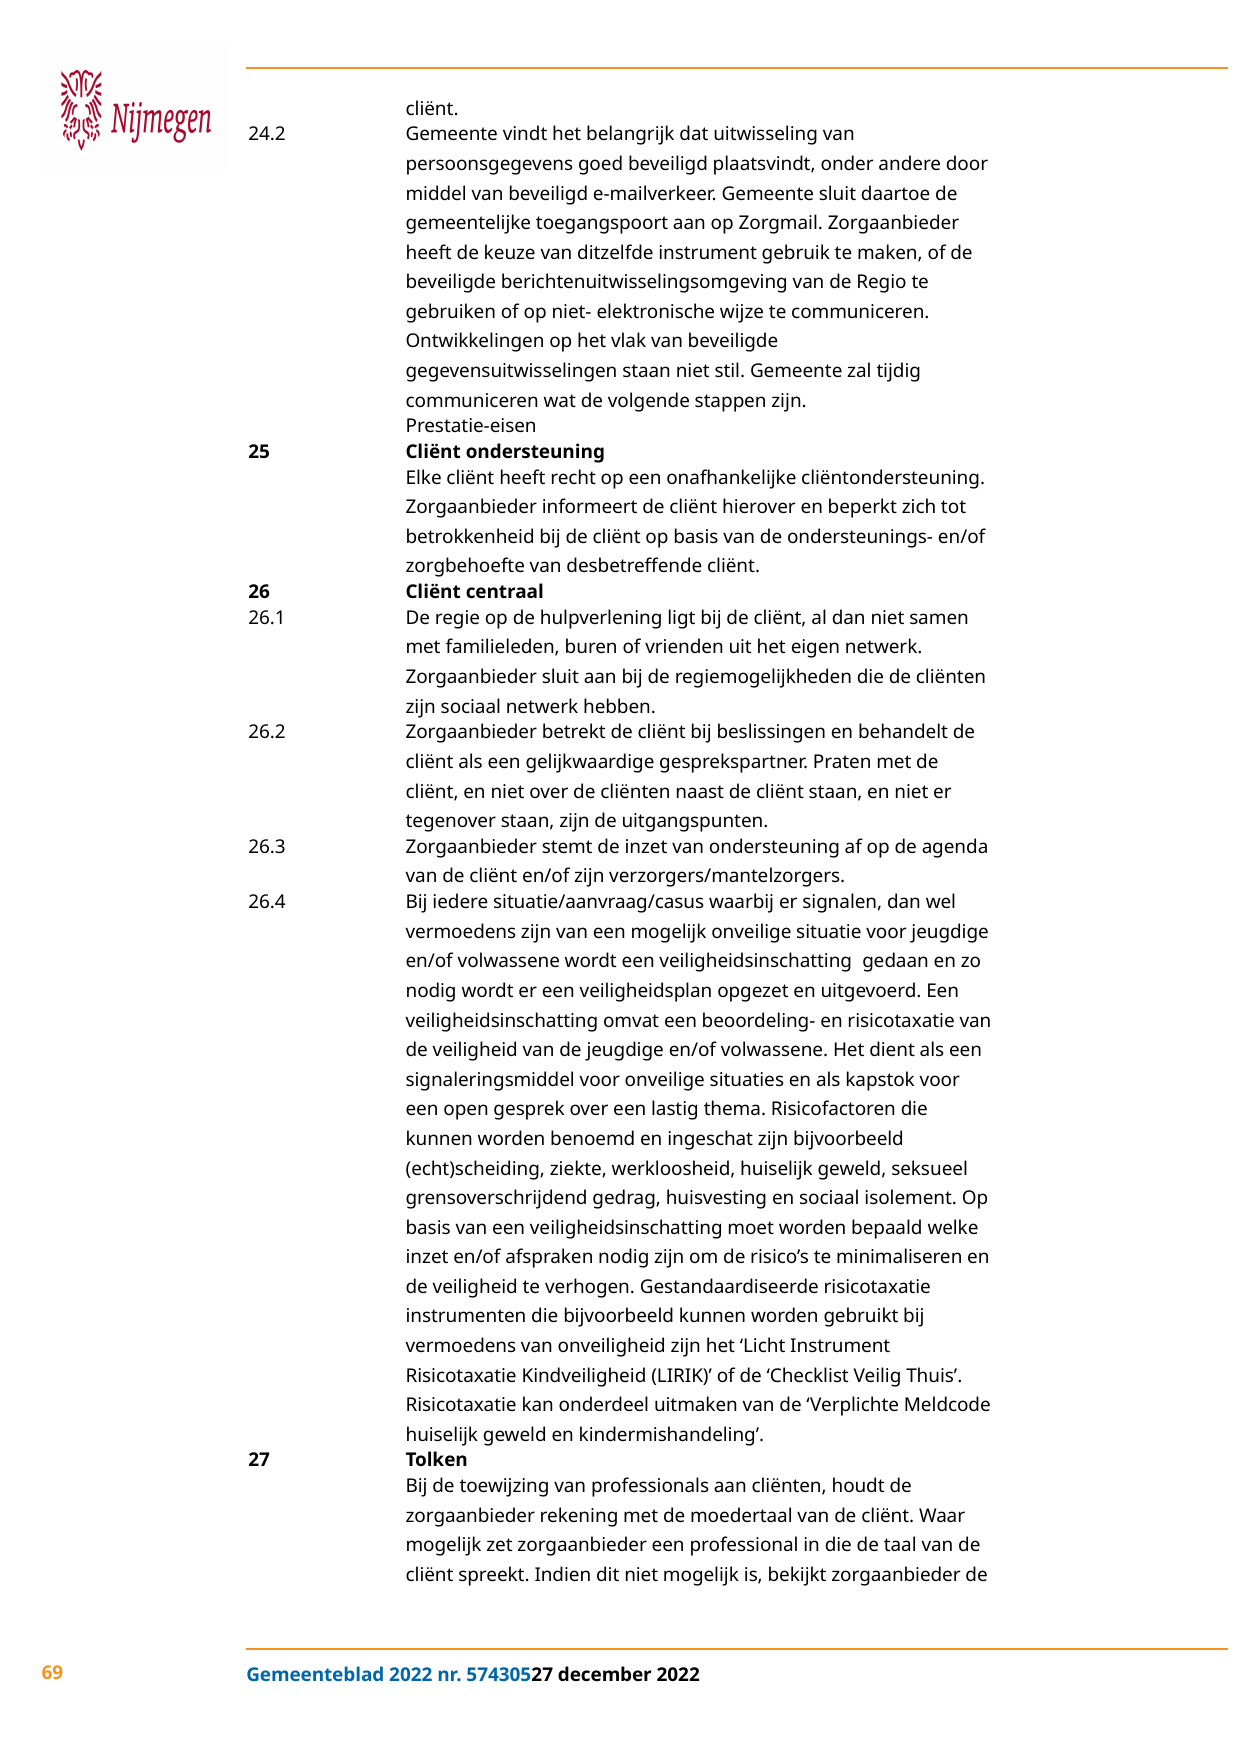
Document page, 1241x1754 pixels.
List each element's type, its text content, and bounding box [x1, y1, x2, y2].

table_cell [248, 95, 405, 121]
table_cell 26.3 [248, 833, 405, 888]
table_cell Prestatie-eisen [405, 413, 994, 438]
picture [41, 47, 231, 172]
table_cell Tolken [405, 1447, 994, 1472]
table_cell [248, 1473, 405, 1587]
table_cell cliënt. [405, 95, 994, 121]
table_cell Bij iedere situatie/aanvraag/casus waarbij er signalen, dan wel vermoedens zijn van een mogelijk onveilige situatie voor jeugdige en/of volwassene wordt een veiligheidsinschatting gedaan en zo nodig wordt er een veiligheidsplan opgezet en uitgevoerd. Een veiligheidsinschatting omvat een beoordeling- en risicotaxatie van de veiligheid van de jeugdige en/of volwassene. Het dient als een signaleringsmiddel voor onveilige situaties en als kapstok voor een open gesprek over een lastig thema. Risicofactoren die kunnen worden benoemd en ingeschat zijn bijvoorbeeld (echt)scheiding, ziekte, werkloosheid, huiselijk geweld, seksueel grensoverschrijdend gedrag, huisvesting en sociaal isolement. Op basis van een veiligheidsinschatting moet worden bepaald welke inzet en/of afspraken nodig zijn om de risico’s te minimaliseren en de veiligheid te verhogen. Gestandaardiseerde risicotaxatie instrumenten die bijvoorbeeld kunnen worden gebruikt bij vermoedens van onveiligheid zijn het ‘Licht Instrument Risicotaxatie Kindveiligheid (LIRIK)’ of de ‘Checklist Veilig Thuis’. Risicotaxatie kan onderdeel uitmaken van de ‘Verplichte Meldcode huiselijk geweld en kindermishandeling’. [405, 889, 994, 1447]
table_cell [248, 413, 405, 438]
table_cell 26 [248, 579, 405, 604]
table_cell 25 [248, 438, 405, 464]
table_cell De regie op de hulpverlening ligt bij de cliënt, al dan niet samen met familieleden, buren of vrienden uit het eigen netwerk. Zorgaanbieder sluit aan bij de regiemogelijkheden die de cliënten zijn sociaal netwerk hebben. [405, 604, 994, 719]
table_cell 26.4 [248, 889, 405, 1447]
table_cell Gemeente vindt het belangrijk dat uitwisseling van persoonsgegevens goed beveiligd plaatsvindt, onder andere door middel van beveiligd e-mailverkeer. Gemeente sluit daartoe de gemeentelijke toegangspoort aan op Zorgmail. Zorgaanbieder heeft de keuze van ditzelfde instrument gebruik te maken, of de beveiligde berichtenuitwisselingsomgeving van de Regio te gebruiken of op niet- elektronische wijze te communiceren. Ontwikkelingen op het vlak van beveiligde gegevensuitwisselingen staan niet stil. Gemeente zal tijdig communiceren wat de volgende stappen zijn. [405, 121, 994, 412]
table_cell Zorgaanbieder betrekt de cliënt bij beslissingen en behandelt de cliënt als een gelijkwaardige gesprekspartner. Praten met de cliënt, en niet over de cliënten naast de cliënt staan, en niet er tegenover staan, zijn de uitgangspunten. [405, 719, 994, 833]
table_cell Cliënt centraal [405, 579, 994, 604]
table_cell 26.2 [248, 719, 405, 833]
table_cell Zorgaanbieder stemt de inzet van ondersteuning af op de agenda van de cliënt en/of zijn verzorgers/mantelzorgers. [405, 833, 994, 888]
table_cell Elke cliënt heeft recht op een onafhankelijke cliëntondersteuning. Zorgaanbieder informeert de cliënt hierover en beperkt zich tot betrokkenheid bij de cliënt op basis van de ondersteunings- en/of zorgbehoefte van desbetreffende cliënt. [405, 464, 994, 578]
table_cell 24.2 [248, 121, 405, 412]
table_cell 26.1 [248, 604, 405, 719]
table_cell 27 [248, 1447, 405, 1472]
table_cell Bij de toewijzing van professionals aan cliënten, houdt de zorgaanbieder rekening met de moedertaal van de cliënt. Waar mogelijk zet zorgaanbieder een professional in die de taal van de cliënt spreekt. Indien dit niet mogelijk is, bekijkt zorgaanbieder de [405, 1473, 994, 1587]
table_cell [248, 464, 405, 578]
table_cell Cliënt ondersteuning [405, 438, 994, 464]
